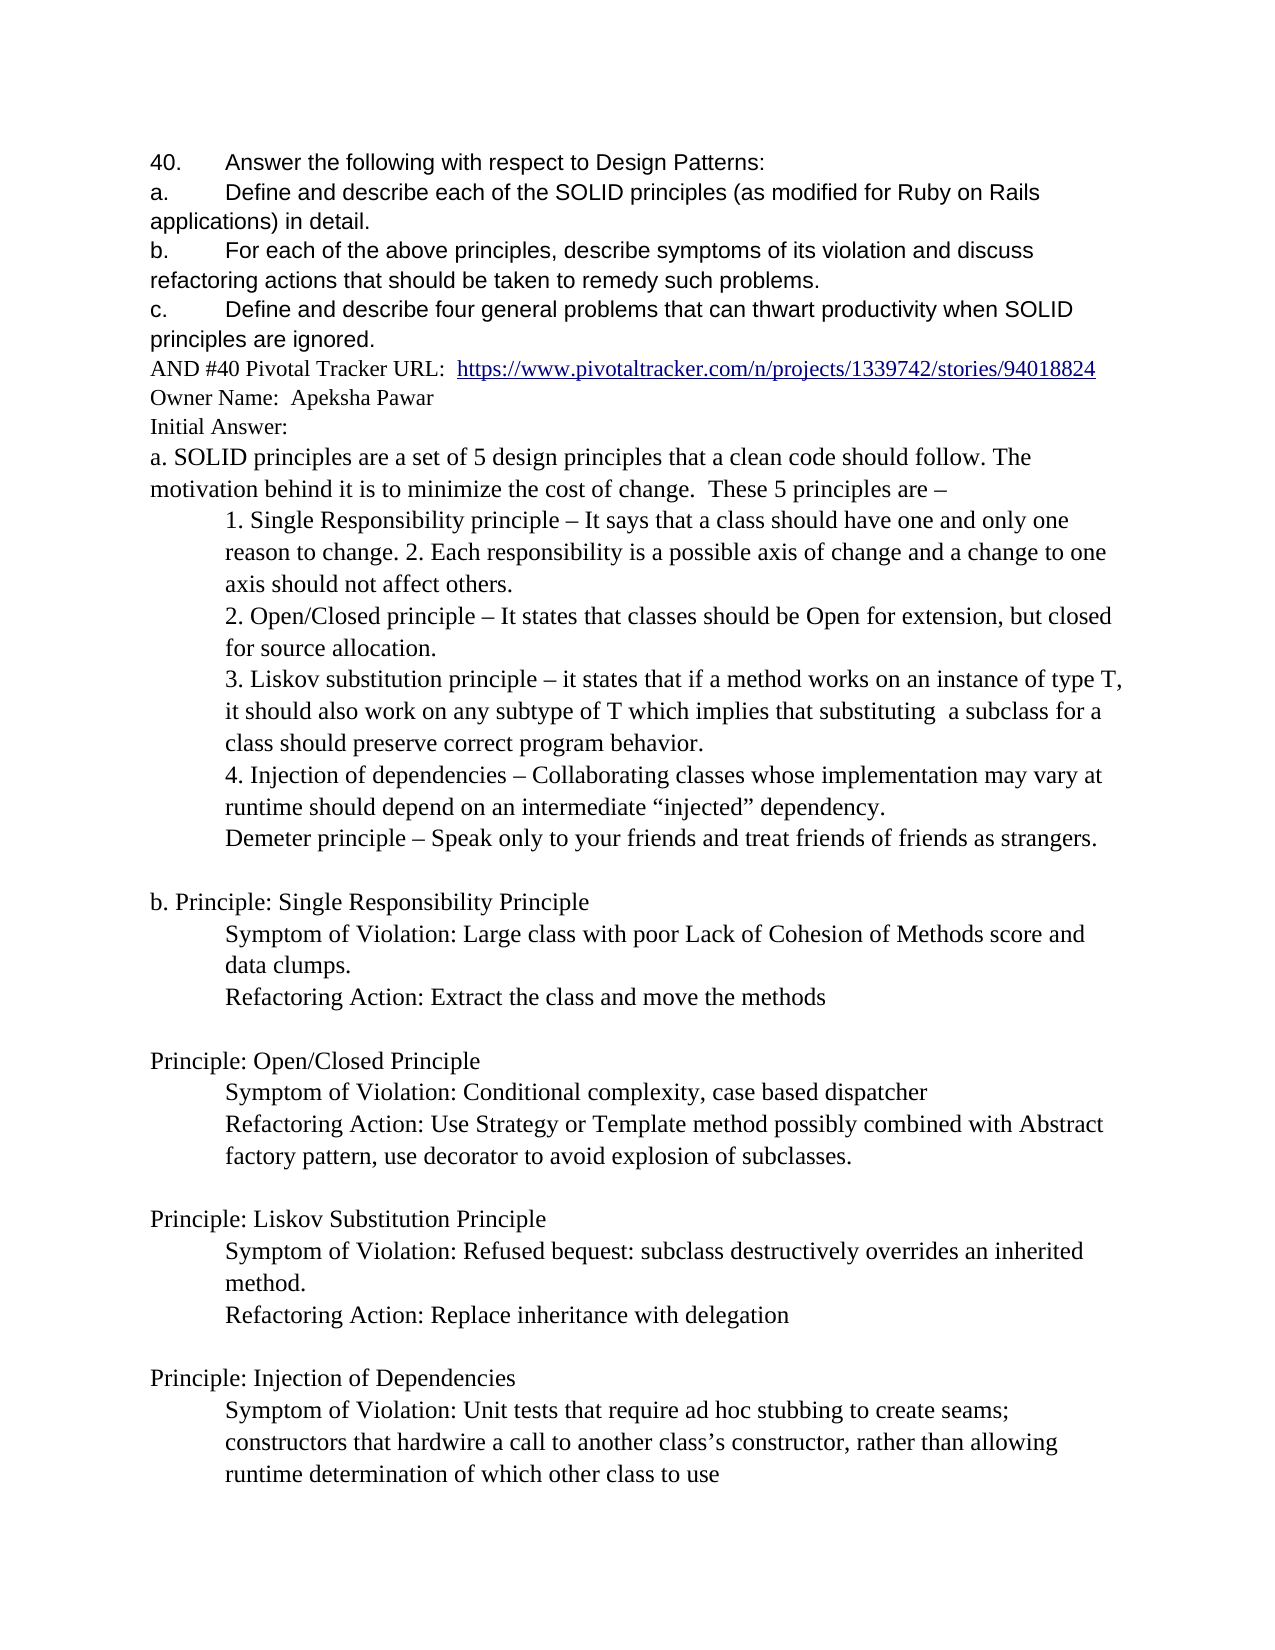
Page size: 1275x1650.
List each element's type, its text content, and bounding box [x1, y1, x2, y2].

text 3. Liskov substitution principle – it states that if a method works on an instance of type T, it should also work on any subtype of T which implies that substituting a subclass for a class should preserve correct program behavior. [150, 666, 1125, 757]
text a. SOLID principles are a set of 5 design principles that a clean code should follow. The motivation behind it is to minimize the cost of change. These 5 principles are – [150, 443, 1125, 503]
text b. For each of the above principles, describe symptoms of its violation and discuss refactoring actions that should be taken to remedy such problems. [150, 238, 1125, 293]
text b. Principle: Single Responsibility Principle Symptom of Violation: Large class with poor Lack of Cohesion of Methods score and data clumps. Refactoring Action: Extract the class and move the methods Principle: Open/Closed Principle Symptom of Violation: Conditional complexity, case based dispatcher Refactoring Action: Use Strategy or Template method possibly combined with Abstract factory pattern, use decorator to avoid explosion of subclasses. Principle: Liskov Substitution Principle Symptom of Violation: Refused bequest: subclass destructively overrides an inherited method. Refactoring Action: Replace inheritance with delegation Principle: Injection of Dependencies Symptom of Violation: Unit tests that require ad hoc stubbing to create seams; constructors that hardwire a call to another class’s constructor, rather than allowing runtime determination of which other class to use [150, 888, 1125, 1487]
text 1. Single Responsibility principle – It says that a class should have one and only one reason to change. 2. Each responsibility is a possible axis of change and a change to one axis should not affect others. [150, 507, 1125, 598]
text AND #40 Pivotal Tracker URL: https://www.pivotaltracker.com/n/projects/1339742/stories/94018824 [150, 356, 1125, 381]
text 40. Answer the following with respect to Design Patterns: [150, 150, 1125, 176]
text Initial Answer: [150, 414, 1125, 439]
text Owner Name: Apeksha Pawar [150, 385, 1125, 410]
text a. Define and describe each of the SOLID principles (as modified for Ruby on Rails applications) in detail. [150, 179, 1125, 234]
text 4. Injection of dependencies – Collaborating classes whose implementation may vary at runtime should depend on an intermediate “injected” dependency. Demeter principle – Speak only to your friends and treat friends of friends as strangers. [150, 761, 1125, 884]
text 2. Open/Closed principle – It states that classes should be Open for extension, but closed for source allocation. [150, 602, 1125, 661]
text c. Define and describe four general problems that can thwart productivity when SOLID principles are ignored. [150, 297, 1125, 352]
